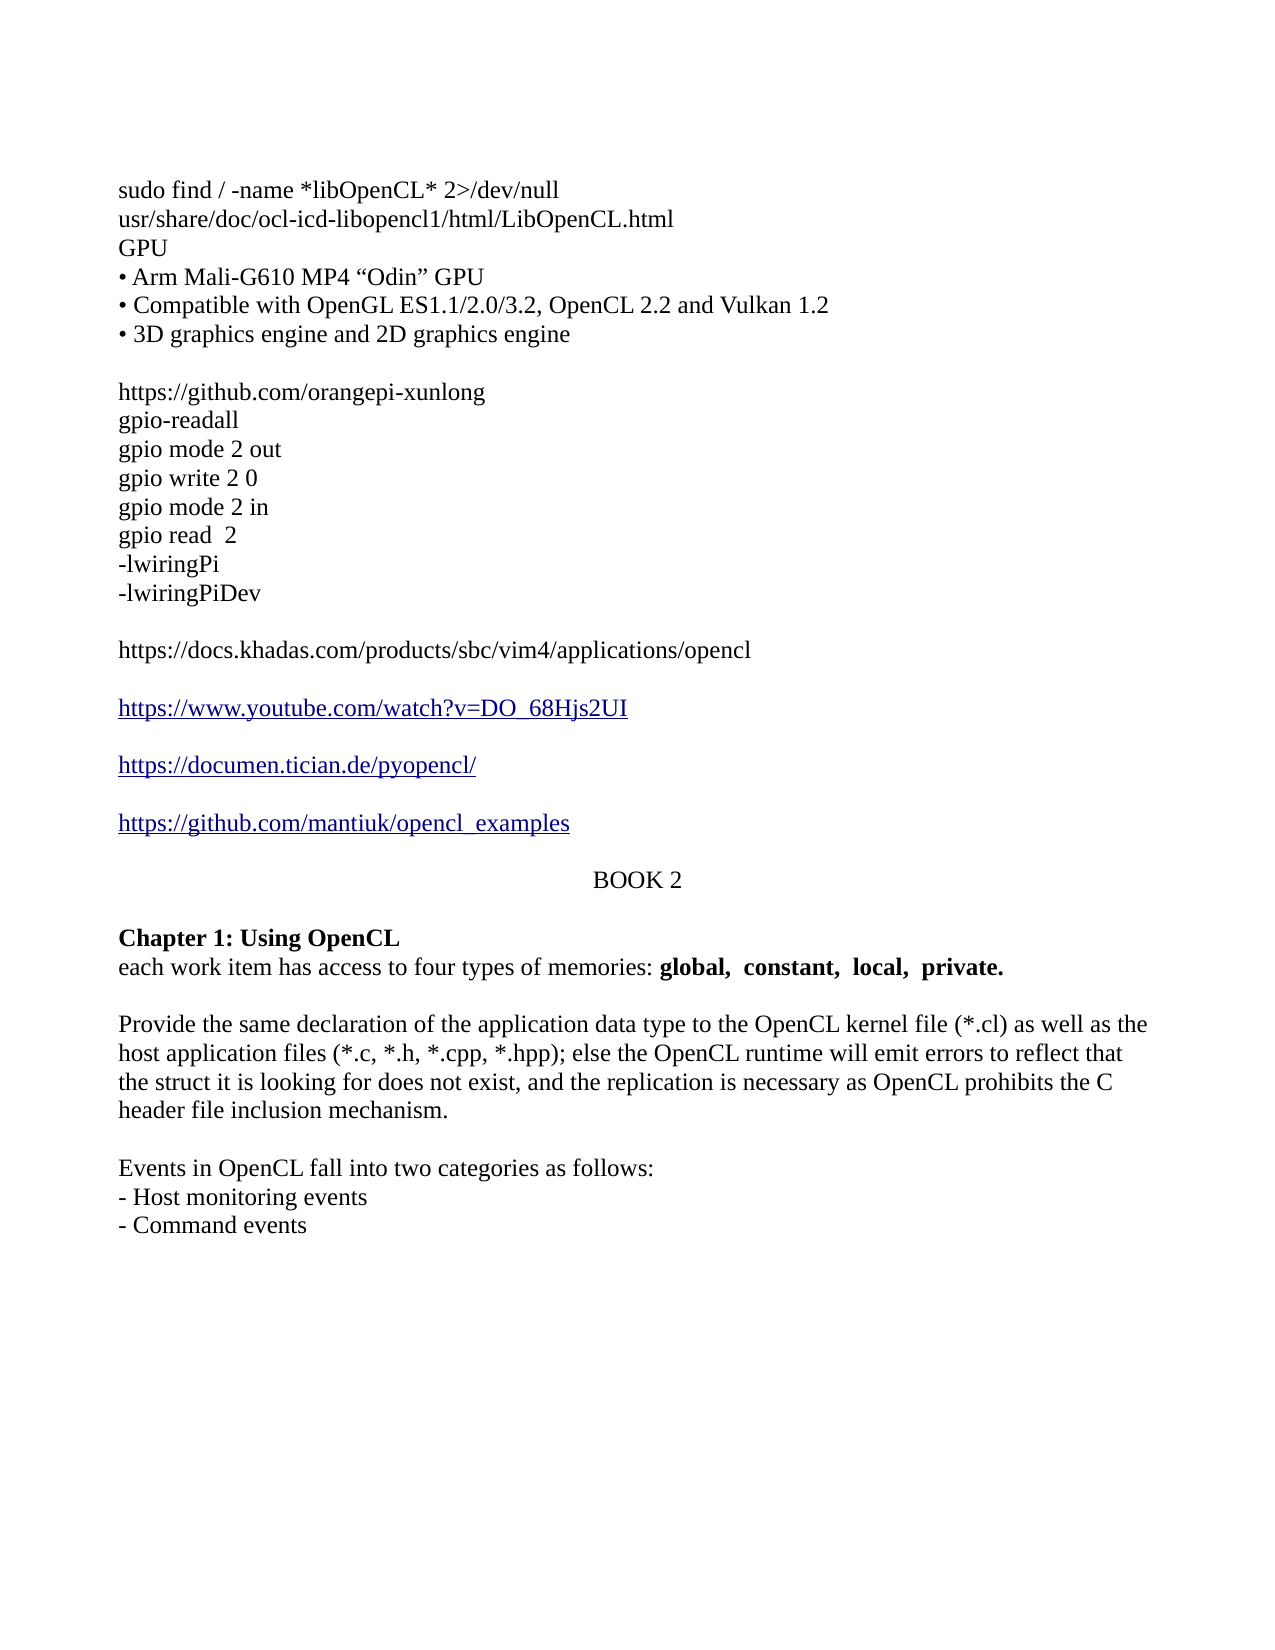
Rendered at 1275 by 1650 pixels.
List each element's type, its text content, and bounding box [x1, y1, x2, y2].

text gpio-readall [118, 406, 1157, 434]
text gpio mode 2 in [118, 492, 1157, 521]
text https://documen.tician.de/pyopencl/ [118, 751, 1157, 779]
text - Host monitoring events [118, 1182, 1157, 1211]
text https://github.com/orangepi-xunlong [118, 377, 1157, 406]
text -lwiringPiDev [118, 578, 1157, 607]
text https://www.youtube.com/watch?v=DO_68Hjs2UI [118, 693, 1157, 722]
text • 3D graphics engine and 2D graphics engine [118, 319, 1157, 348]
text Events in OpenCL fall into two categories as follows: [118, 1153, 1157, 1182]
text https://github.com/mantiuk/opencl_examples [118, 808, 1157, 837]
text • Arm Mali-G610 MP4 “Odin” GPU [118, 262, 1157, 291]
text BOOK 2 [118, 866, 1157, 894]
text Provide the same declaration of the application data type to the OpenCL kernel file (*.cl) as well as the host application files (*.c, *.h, *.cpp, *.hpp); else the OpenCL runtime will emit errors to reflect that the struct it is looking for does not exist, and the replication is necessary as OpenCL prohibits the C header file inclusion mechanism. [118, 1009, 1157, 1124]
text each work item has access to four types of memories: global, constant, local, private. [118, 952, 1157, 981]
text usr/share/doc/ocl-icd-libopencl1/html/LibOpenCL.html [118, 204, 1157, 233]
text sudo find / -name *libOpenCL* 2>/dev/null [118, 176, 1157, 204]
text gpio write 2 0 [118, 463, 1157, 492]
text -lwiringPi [118, 549, 1157, 578]
text GPU [118, 233, 1157, 262]
text gpio read 2 [118, 521, 1157, 549]
text - Command events [118, 1211, 1157, 1239]
text • Compatible with OpenGL ES1.1/2.0/3.2, OpenCL 2.2 and Vulkan 1.2 [118, 291, 1157, 319]
text Chapter 1: Using OpenCL [118, 923, 1157, 952]
text https://docs.khadas.com/products/sbc/vim4/applications/opencl [118, 636, 1157, 664]
text gpio mode 2 out [118, 434, 1157, 463]
